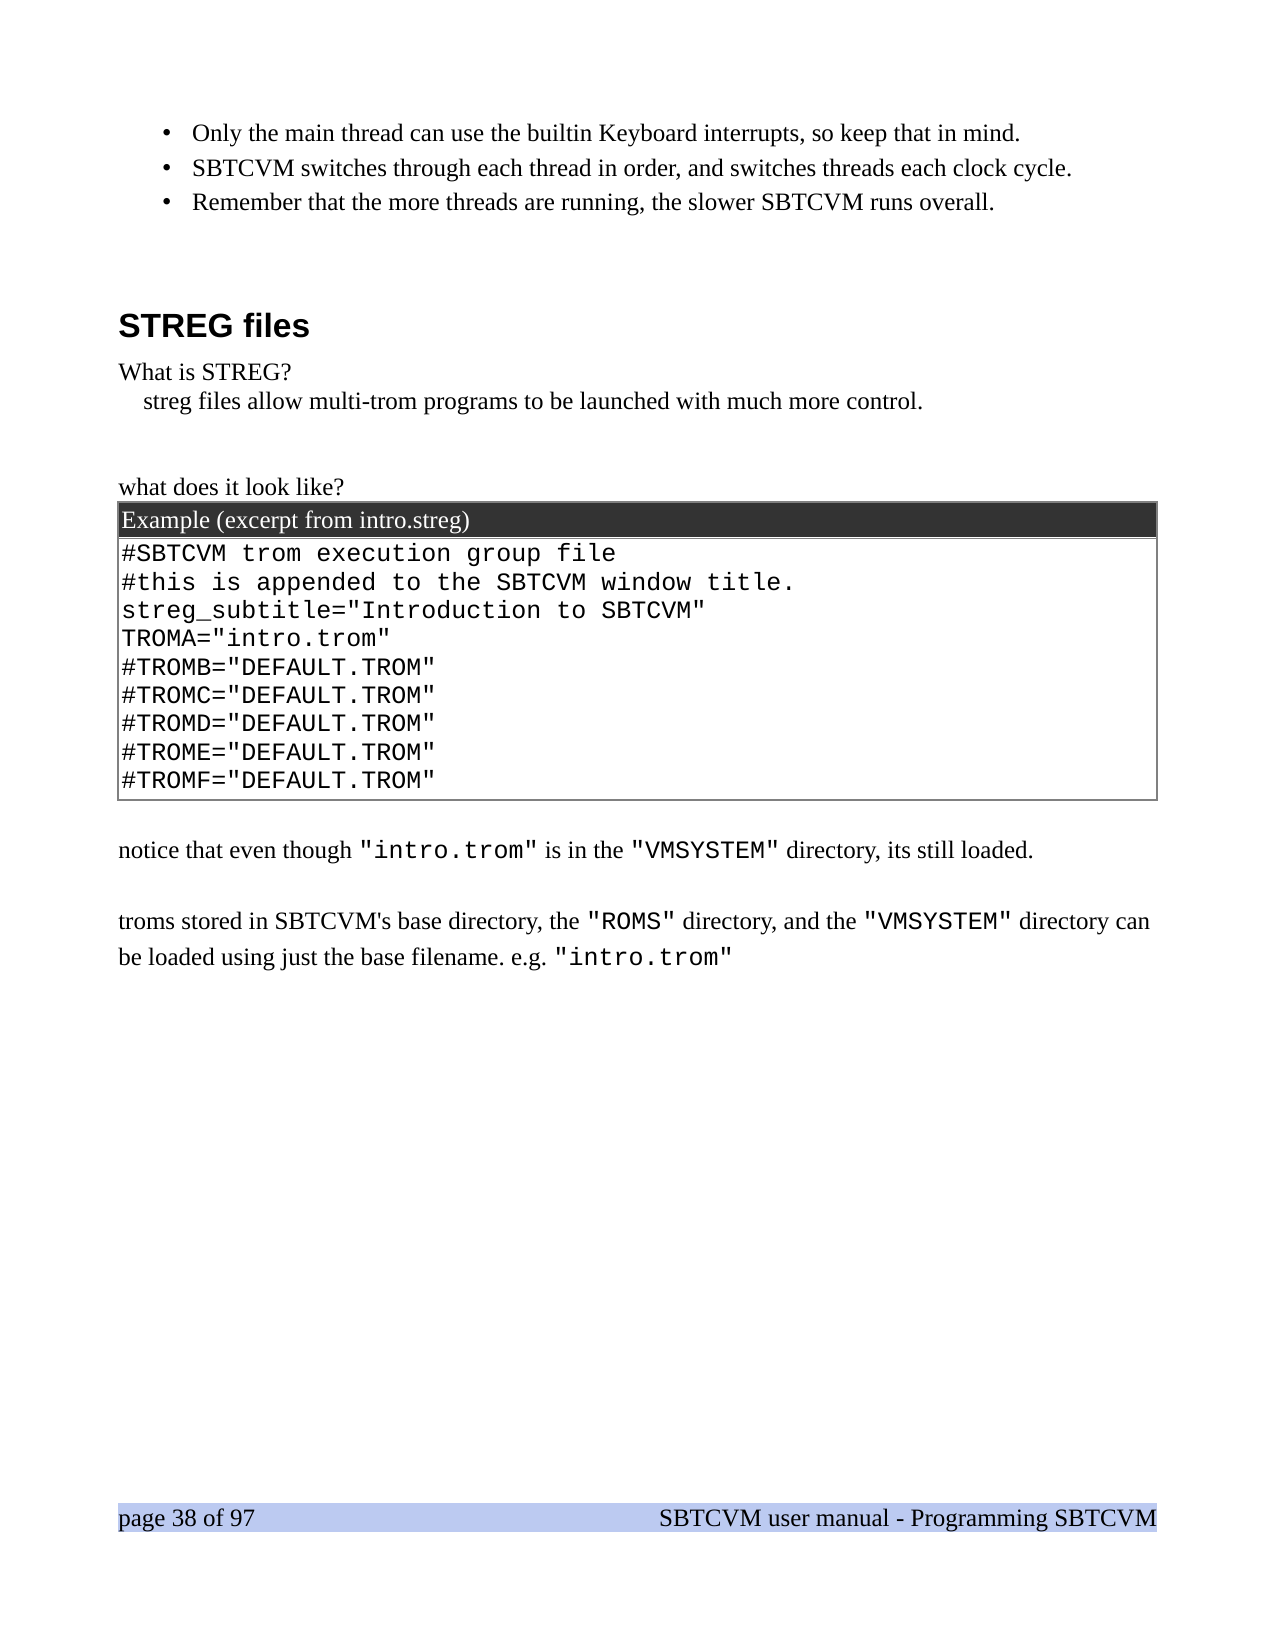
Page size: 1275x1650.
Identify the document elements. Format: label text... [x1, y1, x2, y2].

table_header Example (excerpt from intro.streg) [119, 503, 1156, 537]
text What is STREG? streg files allow multi-trom programs to be launched with much more control. what does it look like? [118, 357, 1157, 501]
text notice that even though "intro.trom" is in the "VMSYSTEM" directory, its still loaded. troms stored in SBTCVM's base directory, the "ROMS" directory, and the "VMSYSTEM" directory can be loaded using just the base filename. e.g. "intro.trom" [118, 801, 1157, 973]
table_cell #SBTCVM trom execution group file #this is appended to the SBTCVM window title. streg_subtitle="Introduction to SBTCVM" TROMA="intro.trom" #TROMB="DEFAULT.TROM" #TROMC="DEFAULT.TROM" #TROMD="DEFAULT.TROM" #TROME="DEFAULT.TROM" #TROMF="DEFAULT.TROM" [119, 539, 1156, 799]
list SBTCVM switches through each thread in order, and switches threads each clock cycle. [162, 153, 1157, 181]
list Remember that the more threads are running, the slower SBTCVM runs overall. [162, 187, 1157, 216]
subtitle STREG files [118, 306, 1157, 345]
list Only the main thread can use the builtin Keyboard interrupts, so keep that in mind. [162, 118, 1157, 147]
